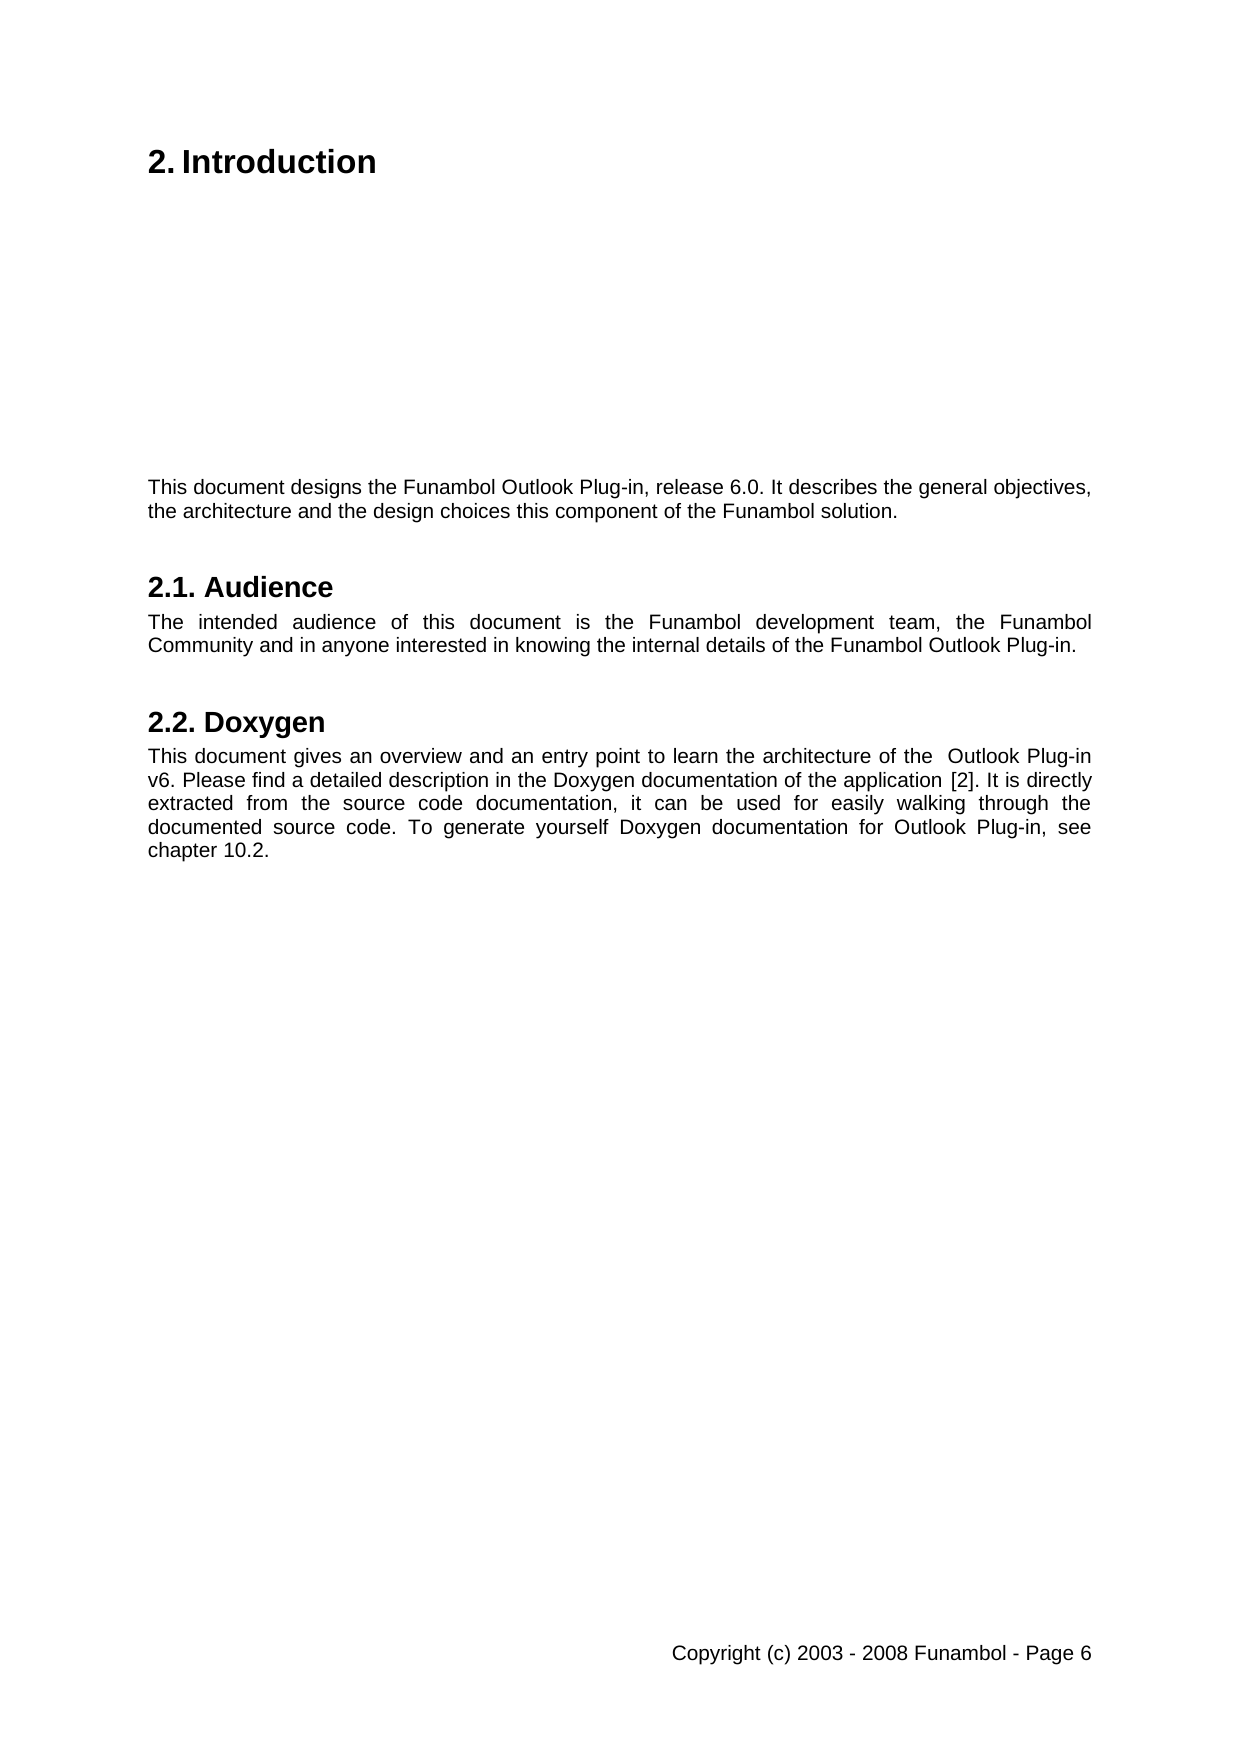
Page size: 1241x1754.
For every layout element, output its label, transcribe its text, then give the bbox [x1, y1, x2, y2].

subtitle Audience [148, 571, 1093, 604]
text This document designs the Funambol Outlook Plug-in, release 6.0. It describes the general objectives, the architecture and the design choices this component of the Funambol solution. [148, 476, 1093, 523]
subtitle Doxygen [148, 706, 1093, 738]
text This document gives an overview and an entry point to learn the architecture of the Outlook Plug-in v6. Please find a detailed description in the Doxygen documentation of the application [2]. It is directly extracted from the source code documentation, it can be used for easily walking through the documented source code. To generate yourself Doxygen documentation for Outlook Plug-in, see chapter 10.2. [148, 744, 1093, 862]
text The intended audience of this document is the Funambol development team, the Funambol Community and in anyone interested in knowing the internal details of the Funambol Outlook Plug-in. [148, 610, 1093, 657]
subtitle Introduction [148, 143, 1093, 180]
